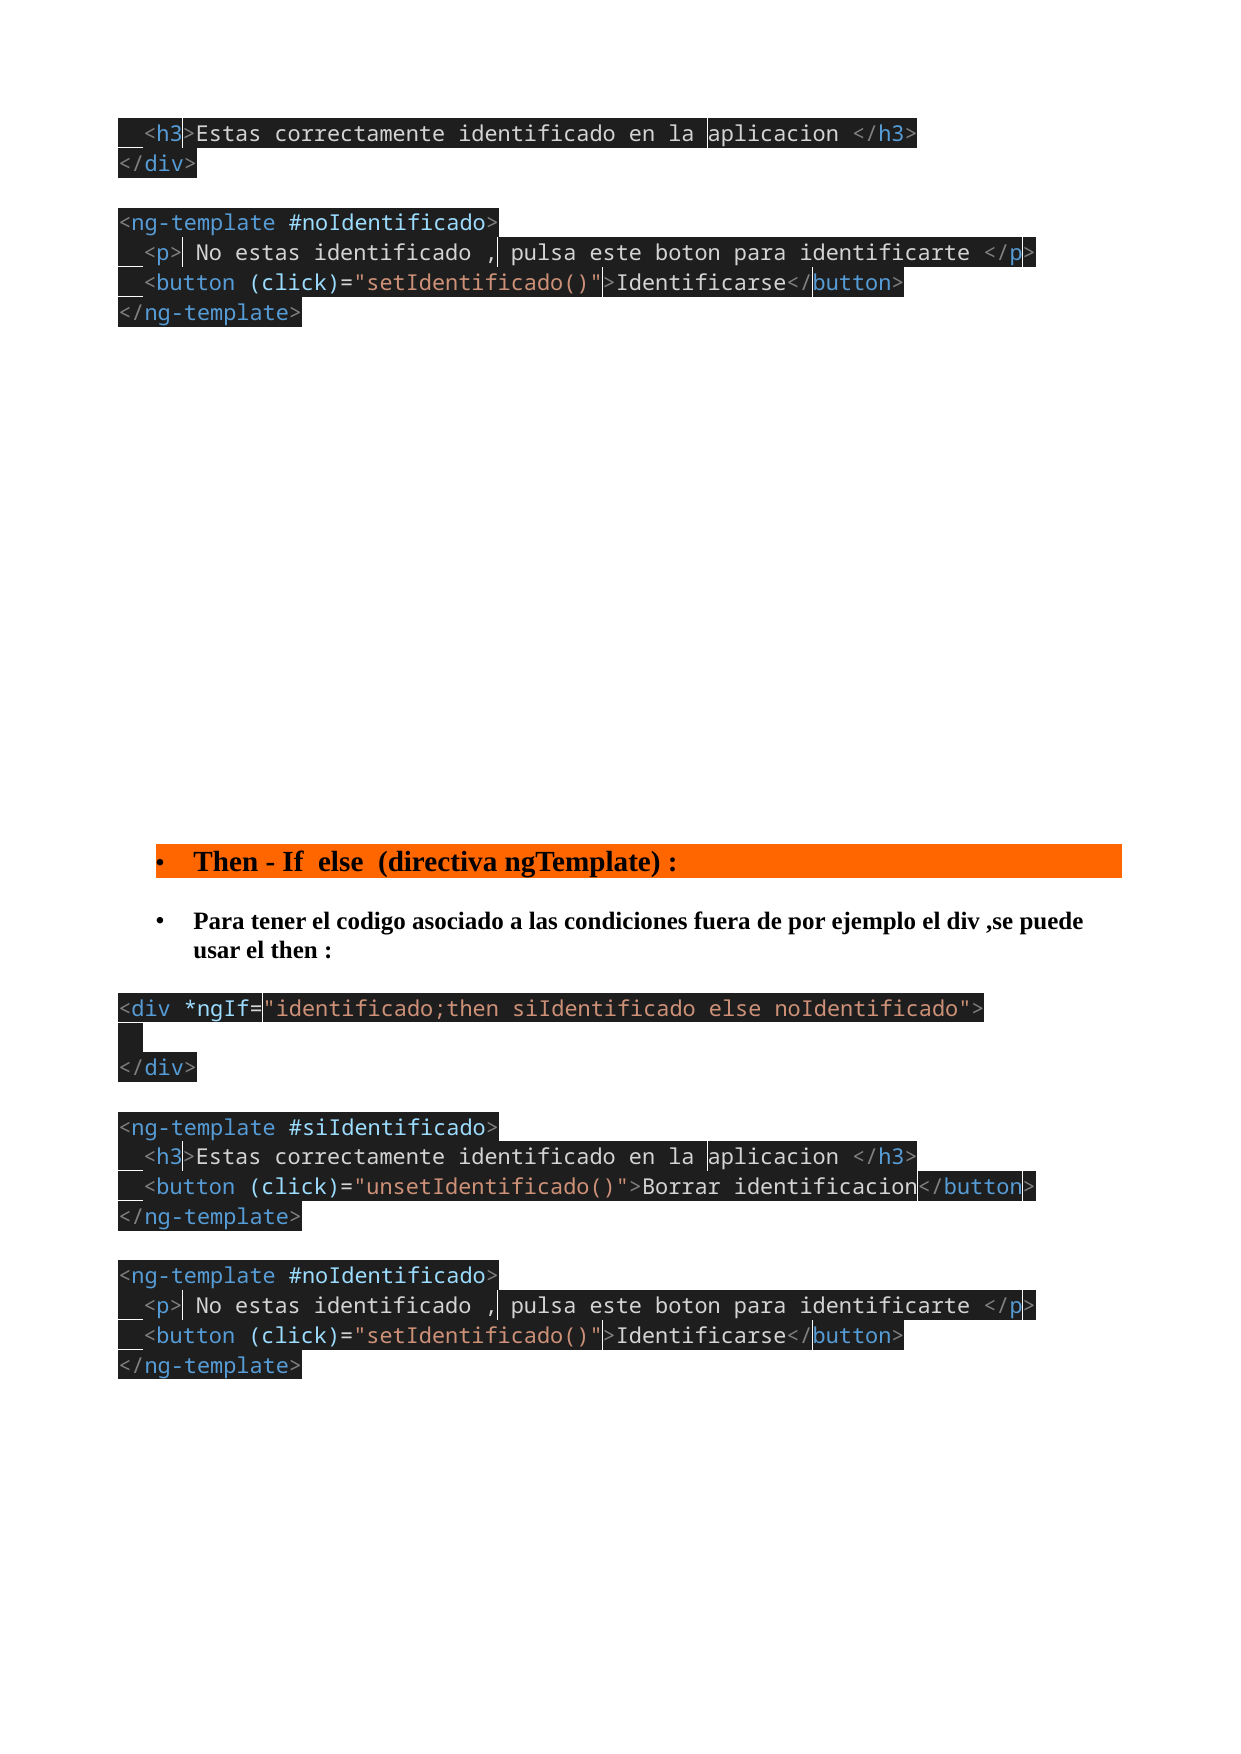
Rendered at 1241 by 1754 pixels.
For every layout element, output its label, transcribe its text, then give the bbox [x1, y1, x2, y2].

text </ng-template> [118, 297, 1122, 327]
text <ng-template #siIdentificado> [118, 1112, 1122, 1141]
list Para tener el codigo asociado a las condiciones fuera de por ejemplo el div ,se puede usar el then : [156, 906, 1122, 964]
text <button (click)="unsetIdentificado()">Borrar identificacion</button> [118, 1171, 1122, 1201]
text </ng-template> [118, 1201, 1122, 1231]
text </div> [118, 148, 1122, 178]
text <button (click)="setIdentificado()">Identificarse</button> [118, 267, 1122, 297]
text <ng-template #noIdentificado> [118, 207, 1122, 237]
text <div *ngIf="identificado;then siIdentificado else noIdentificado"> [118, 993, 1122, 1022]
text <p> No estas identificado , pulsa este boton para identificarte </p> [118, 237, 1122, 267]
text <h3>Estas correctamente identificado en la aplicacion </h3> [118, 1141, 1122, 1171]
text </div> [118, 1052, 1122, 1082]
text </ng-template> [118, 1350, 1122, 1379]
text <p> No estas identificado , pulsa este boton para identificarte </p> [118, 1290, 1122, 1320]
list Then - If else (directiva ngTemplate) : [156, 844, 1122, 878]
text <button (click)="setIdentificado()">Identificarse</button> [118, 1320, 1122, 1350]
text <h3>Estas correctamente identificado en la aplicacion </h3> [118, 118, 1122, 148]
text <ng-template #noIdentificado> [118, 1260, 1122, 1290]
